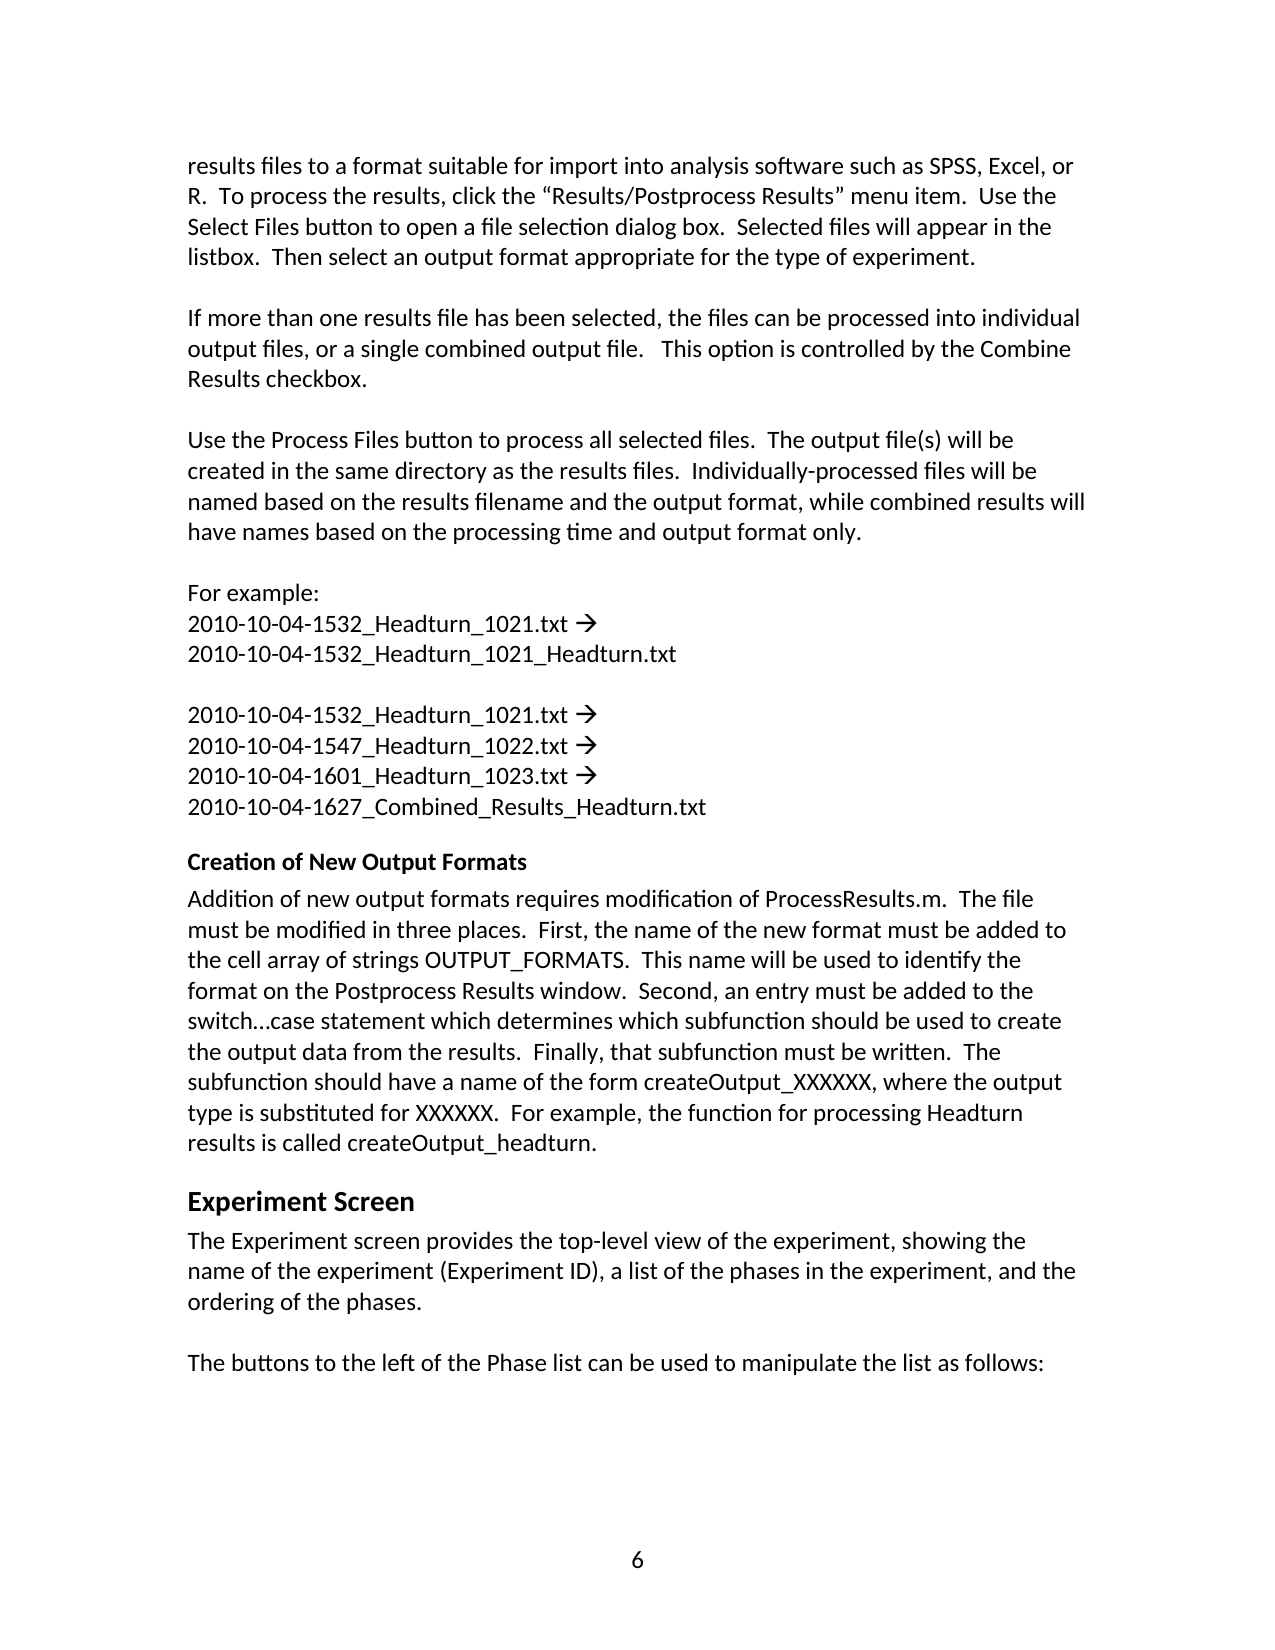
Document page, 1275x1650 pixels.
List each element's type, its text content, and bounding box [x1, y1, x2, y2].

text 2010-10-04-1532_Headturn_1021.txt  [187, 608, 1087, 638]
text If more than one results file has been selected, the files can be processed into individual output files, or a single combined output file. This option is controlled by the Combine Results checkbox. [187, 303, 1087, 394]
text Addition of new output formats requires modification of ProcessResults.m. The file must be modified in three places. First, the name of the new format must be added to the cell array of strings OUTPUT_FORMATS. This name will be used to identify the format on the Postprocess Results window. Second, an entry must be added to the switch…case statement which determines which subfunction should be used to create the output data from the results. Finally, that subfunction must be written. The subfunction should have a name of the form createOutput_XXXXXX, where the output type is substituted for XXXXXX. For example, the function for processing Headturn results is called createOutput_headturn. [187, 883, 1087, 1158]
text Use the Process Files button to process all selected files. The output file(s) will be created in the same directory as the results files. Individually-processed files will be named based on the results filename and the output format, while combined results will have names based on the processing time and output format only. [187, 425, 1087, 547]
text 2010-10-04-1601_Headturn_1023.txt  [187, 760, 1087, 791]
text 2010-10-04-1532_Headturn_1021_Headturn.txt [187, 638, 1087, 669]
text The Experiment screen provides the top-level view of the experiment, showing the name of the experiment (Experiment ID), a list of the phases in the experiment, and the ordering of the phases. [187, 1225, 1087, 1316]
text 2010-10-04-1547_Headturn_1022.txt  [187, 730, 1087, 760]
text results files to a format suitable for import into analysis software such as SPSS, Excel, or R. To process the results, click the “Results/Postprocess Results” menu item. Use the Select Files button to open a file selection dialog box. Selected files will appear in the listbox. Then select an output format appropriate for the type of experiment. [187, 150, 1087, 272]
text The buttons to the left of the Phase list can be used to manipulate the list as follows: [187, 1347, 1087, 1377]
subtitle Creation of New Output Formats [187, 846, 1087, 877]
text 2010-10-04-1532_Headturn_1021.txt  [187, 699, 1087, 730]
subtitle Experiment Screen [187, 1183, 1087, 1218]
text 2010-10-04-1627_Combined_Results_Headturn.txt [187, 791, 1087, 821]
text For example: [187, 577, 1087, 608]
